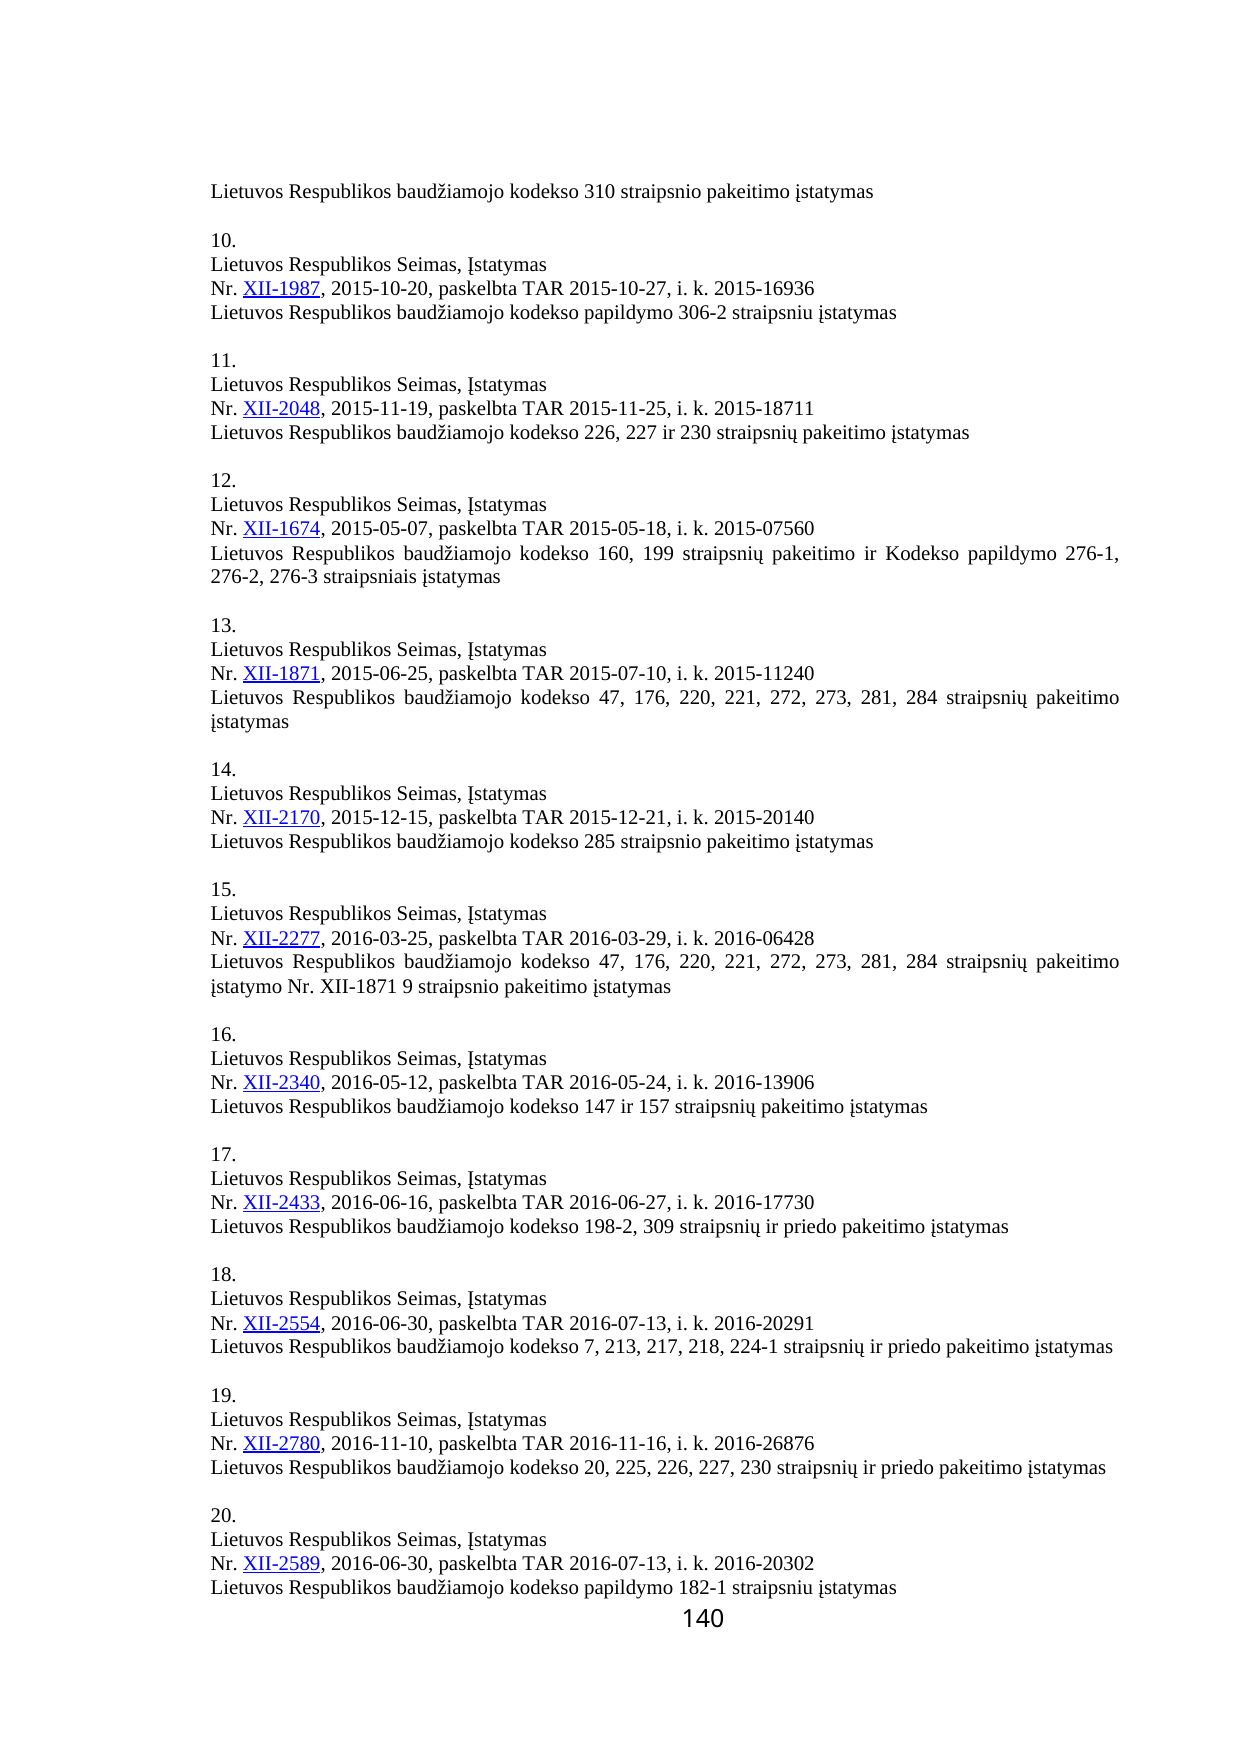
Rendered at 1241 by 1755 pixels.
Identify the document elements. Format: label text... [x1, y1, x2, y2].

text 13. [210, 613, 1120, 637]
text Lietuvos Respublikos Seimas, Įstatymas [210, 492, 1120, 516]
text Lietuvos Respublikos baudžiamojo kodekso 285 straipsnio pakeitimo įstatymas [210, 829, 1120, 853]
text 16. [210, 1022, 1120, 1046]
text 19. [210, 1383, 1120, 1407]
text 14. [210, 757, 1120, 781]
text Lietuvos Respublikos baudžiamojo kodekso 226, 227 ir 230 straipsnių pakeitimo įstatymas [210, 420, 1120, 444]
text Nr. XII-1674, 2015-05-07, paskelbta TAR 2015-05-18, i. k. 2015-07560 [210, 516, 1120, 540]
text Nr. XII-2433, 2016-06-16, paskelbta TAR 2016-06-27, i. k. 2016-17730 [210, 1190, 1120, 1214]
text Lietuvos Respublikos Seimas, Įstatymas [210, 1166, 1120, 1190]
text 20. [210, 1503, 1120, 1527]
text Lietuvos Respublikos baudžiamojo kodekso 20, 225, 226, 227, 230 straipsnių ir priedo pakeitimo įstatymas [210, 1455, 1120, 1479]
text Nr. XII-2340, 2016-05-12, paskelbta TAR 2016-05-24, i. k. 2016-13906 [210, 1070, 1120, 1094]
text 12. [210, 468, 1120, 492]
text Lietuvos Respublikos baudžiamojo kodekso 310 straipsnio pakeitimo įstatymas [210, 179, 1120, 203]
text 10. [210, 228, 1120, 252]
text Lietuvos Respublikos Seimas, Įstatymas [210, 372, 1120, 396]
text Lietuvos Respublikos Seimas, Įstatymas [210, 1046, 1120, 1070]
text Lietuvos Respublikos baudžiamojo kodekso papildymo 306-2 straipsniu įstatymas [210, 300, 1120, 324]
text Lietuvos Respublikos Seimas, Įstatymas [210, 637, 1120, 661]
text Lietuvos Respublikos Seimas, Įstatymas [210, 1286, 1120, 1310]
text Nr. XII-1871, 2015-06-25, paskelbta TAR 2015-07-10, i. k. 2015-11240 [210, 661, 1120, 685]
text Lietuvos Respublikos baudžiamojo kodekso 47, 176, 220, 221, 272, 273, 281, 284 straipsnių pakeitimo įstatymas [210, 685, 1120, 733]
text Nr. XII-2048, 2015-11-19, paskelbta TAR 2015-11-25, i. k. 2015-18711 [210, 396, 1120, 420]
text Nr. XII-2780, 2016-11-10, paskelbta TAR 2016-11-16, i. k. 2016-26876 [210, 1431, 1120, 1455]
text 15. [210, 877, 1120, 901]
text Lietuvos Respublikos baudžiamojo kodekso papildymo 182-1 straipsniu įstatymas [210, 1575, 1120, 1599]
text 17. [210, 1142, 1120, 1166]
text Nr. XII-1987, 2015-10-20, paskelbta TAR 2015-10-27, i. k. 2015-16936 [210, 276, 1120, 300]
text Lietuvos Respublikos Seimas, Įstatymas [210, 781, 1120, 805]
text Lietuvos Respublikos baudžiamojo kodekso 198-2, 309 straipsnių ir priedo pakeitimo įstatymas [210, 1214, 1120, 1238]
text 18. [210, 1262, 1120, 1286]
text Lietuvos Respublikos Seimas, Įstatymas [210, 252, 1120, 276]
text 11. [210, 348, 1120, 372]
text Nr. XII-2589, 2016-06-30, paskelbta TAR 2016-07-13, i. k. 2016-20302 [210, 1551, 1120, 1575]
text Nr. XII-2554, 2016-06-30, paskelbta TAR 2016-07-13, i. k. 2016-20291 [210, 1310, 1120, 1334]
text Lietuvos Respublikos Seimas, Įstatymas [210, 1527, 1120, 1551]
text Lietuvos Respublikos baudžiamojo kodekso 47, 176, 220, 221, 272, 273, 281, 284 straipsnių pakeitimo įstatymo Nr. XII-1871 9 straipsnio pakeitimo įstatymas [210, 949, 1120, 998]
text Nr. XII-2170, 2015-12-15, paskelbta TAR 2015-12-21, i. k. 2015-20140 [210, 805, 1120, 829]
text Lietuvos Respublikos Seimas, Įstatymas [210, 1407, 1120, 1431]
text Lietuvos Respublikos baudžiamojo kodekso 7, 213, 217, 218, 224-1 straipsnių ir priedo pakeitimo įstatymas [210, 1334, 1120, 1358]
text Nr. XII-2277, 2016-03-25, paskelbta TAR 2016-03-29, i. k. 2016-06428 [210, 925, 1120, 949]
text Lietuvos Respublikos baudžiamojo kodekso 160, 199 straipsnių pakeitimo ir Kodekso papildymo 276-1, 276-2, 276-3 straipsniais įstatymas [210, 540, 1120, 588]
text Lietuvos Respublikos Seimas, Įstatymas [210, 901, 1120, 925]
text Lietuvos Respublikos baudžiamojo kodekso 147 ir 157 straipsnių pakeitimo įstatymas [210, 1094, 1120, 1118]
